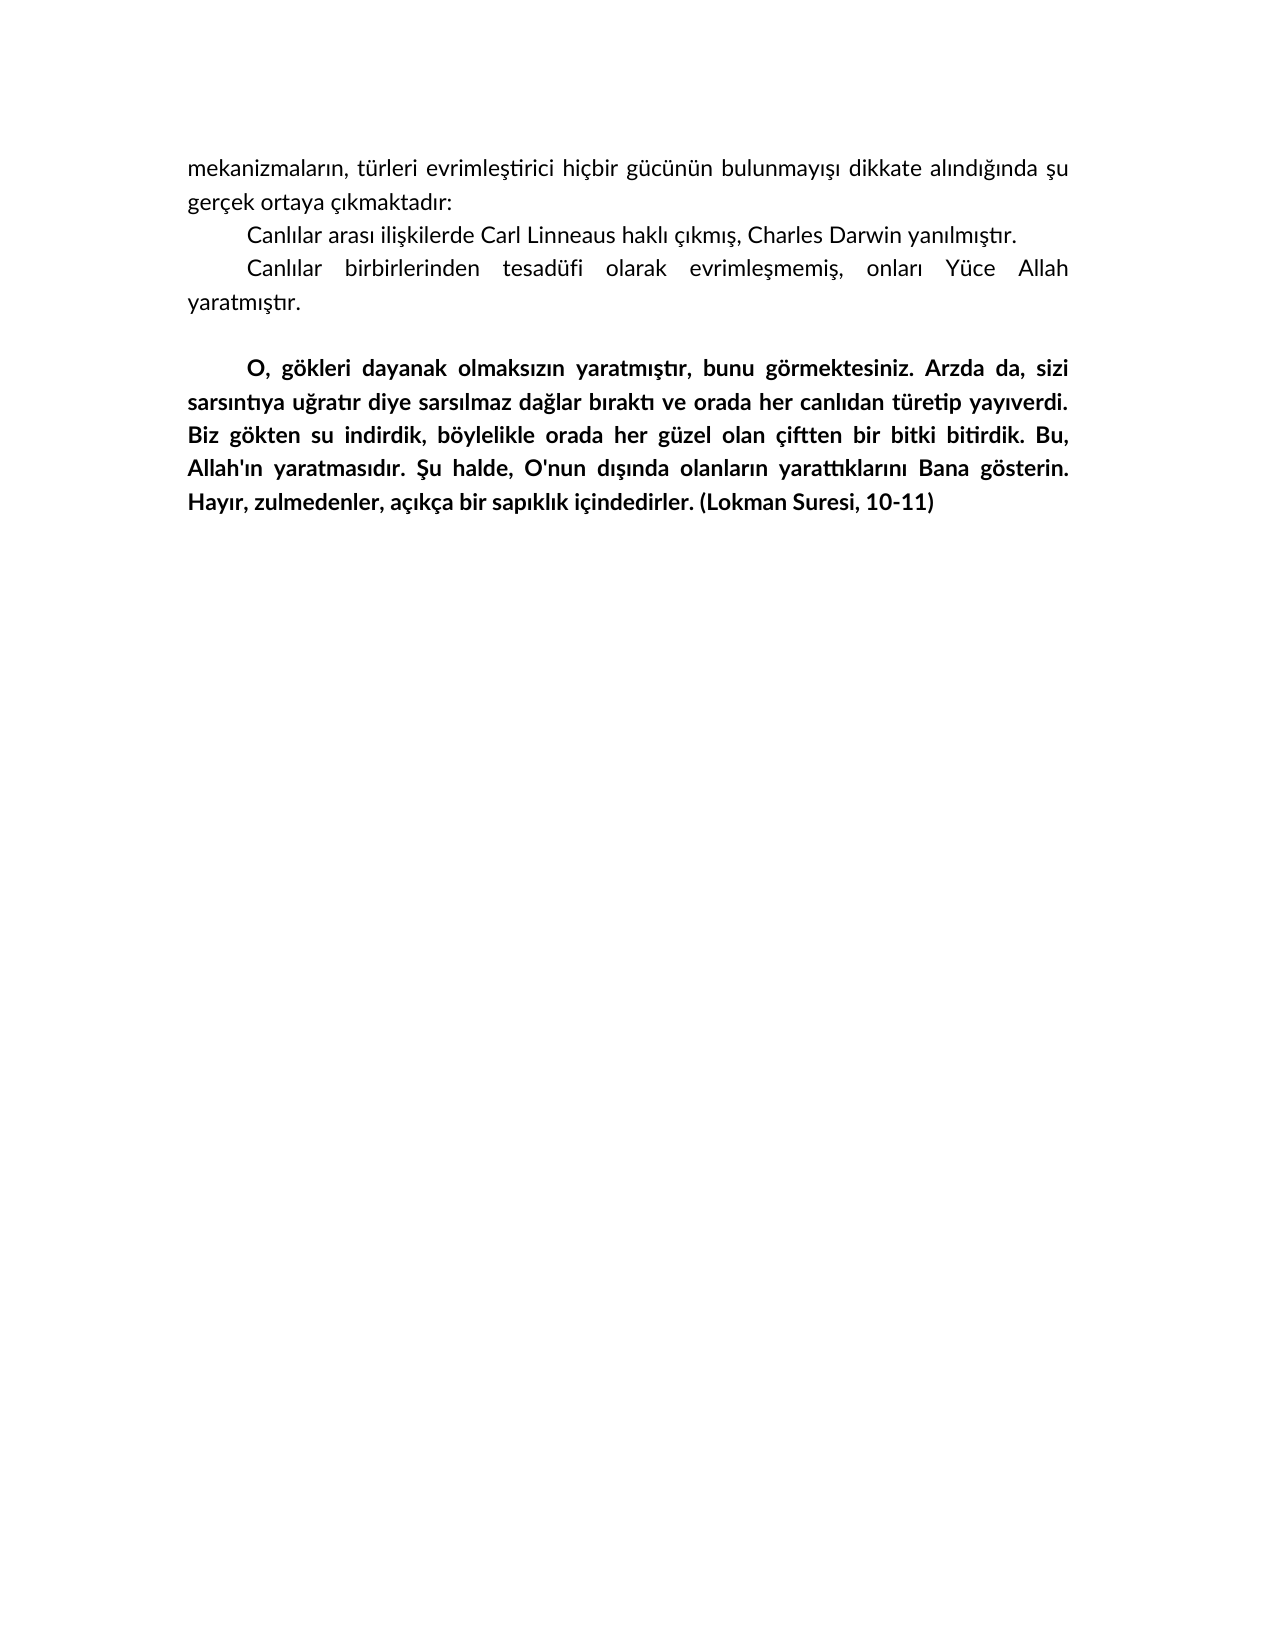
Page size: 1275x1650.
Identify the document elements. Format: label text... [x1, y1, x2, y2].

text mekanizmaların, türleri evrimleştirici hiçbir gücünün bulunmayışı dikkate alındığında şu gerçek ortaya çıkmaktadır: [187, 150, 1070, 217]
text Canlılar birbirlerinden tesadüfi olarak evrimleşmemiş, onları Yüce Allah yaratmıştır. [187, 250, 1070, 317]
text O, gökleri dayanak olmaksızın yaratmıştır, bunu görmektesiniz. Arzda da, sizi sarsıntıya uğratır diye sarsılmaz dağlar bıraktı ve orada her canlıdan türetip yayıverdi. Biz gökten su indirdik, böylelikle orada her güzel olan çiftten bir bitki bitirdik. Bu, Allah'ın yaratmasıdır. Şu halde, O'nun dışında olanların yarattıklarını Bana gösterin. Hayır, zulmedenler, açıkça bir sapıklık içindedirler. (Lokman Suresi, 10-11) [187, 350, 1070, 517]
text Canlılar arası ilişkilerde Carl Linneaus haklı çıkmış, Charles Darwin yanılmıştır. [187, 217, 1070, 250]
